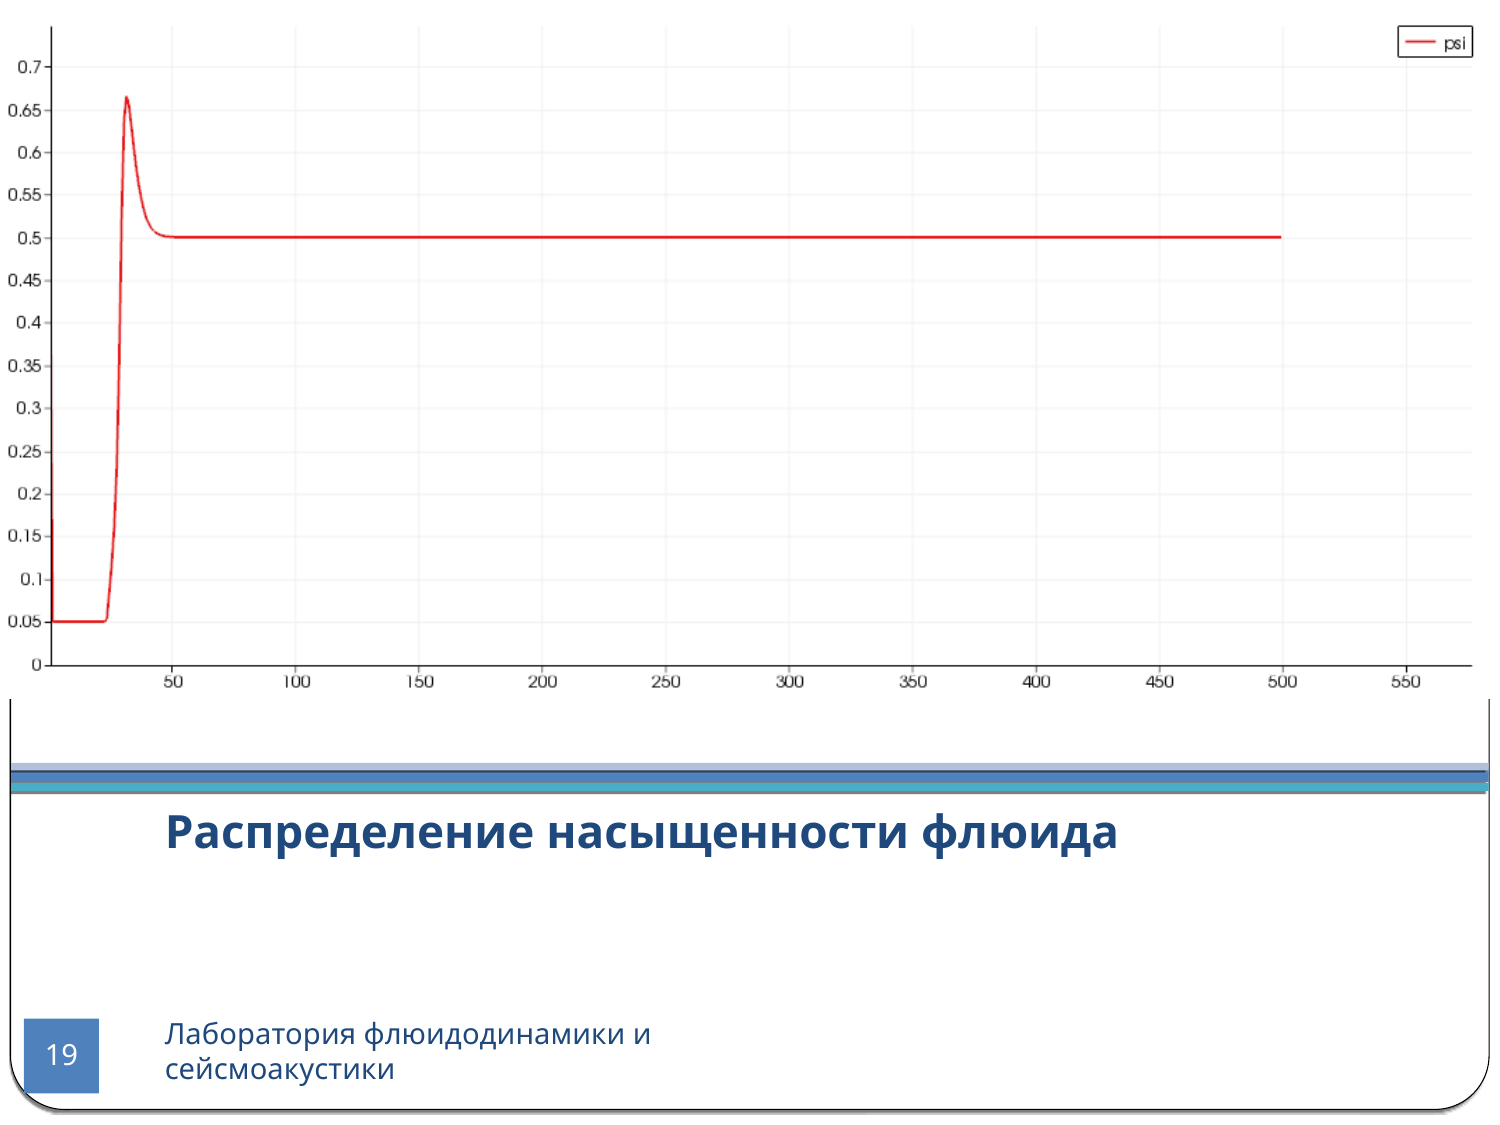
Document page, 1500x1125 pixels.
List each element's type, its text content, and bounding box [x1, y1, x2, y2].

slide_number [23, 1018, 99, 1094]
footer Лаборатория флюидодинамики и сейсмоакустики [150, 1012, 880, 1088]
title Распределение насыщенности флюида [150, 786, 1350, 873]
picture [0, 0, 1500, 699]
